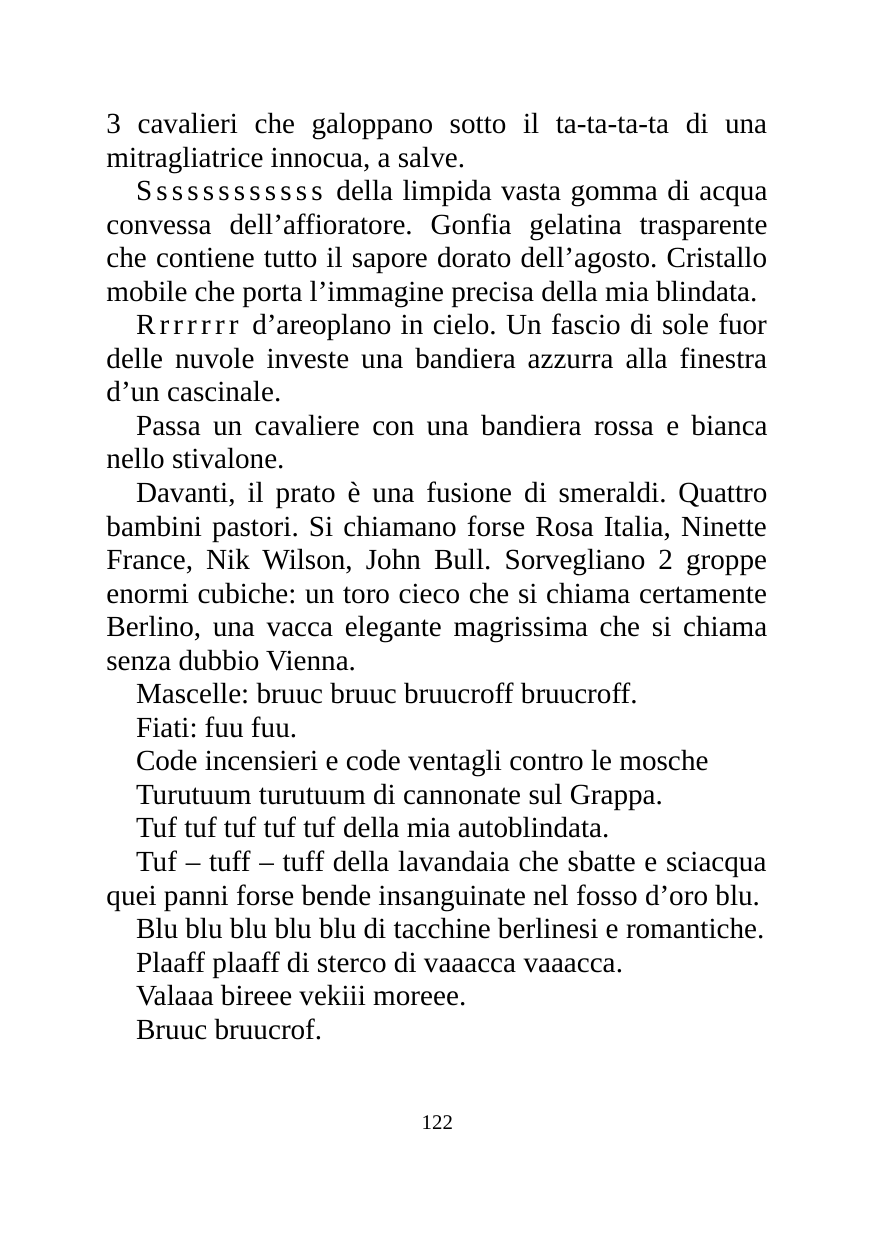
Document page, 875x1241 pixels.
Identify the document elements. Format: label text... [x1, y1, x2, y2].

text Davanti, il prato è una fusione di smeraldi. Quattro bambini pastori. Si chiamano forse Rosa Italia, Ninette France, Nik Wilson, John Bull. Sorvegliano 2 groppe enormi cubiche: un toro cieco che si chiama certamente Berlino, una vacca elegante magrissima che si chiama senza dubbio Vienna. [106, 475, 768, 676]
text Mascelle: bruuc bruuc bruucroff bruucroff. [106, 676, 768, 710]
text Turutuum turutuum di cannonate sul Grappa. [106, 777, 768, 811]
text Tuf tuf tuf tuf tuf della mia autoblindata. [106, 811, 768, 844]
text Code incensieri e code ventagli contro le mosche [106, 743, 768, 777]
text Rrrrrrr d’areoplano in cielo. Un fascio di sole fuor delle nuvole investe una bandiera azzurra alla finestra d’un cascinale. [106, 307, 768, 408]
text 3 cavalieri che galoppano sotto il ta-ta-ta-ta di una mitragliatrice innocua, a salve. [106, 106, 768, 173]
text Ssssssssssss della limpida vasta gomma di acqua convessa dell’affioratore. Gonfia gelatina trasparente che contiene tutto il sapore dorato dell’agosto. Cristallo mobile che porta l’immagine precisa della mia blindata. [106, 173, 768, 307]
text Fiati: fuu fuu. [106, 710, 768, 743]
text Passa un cavaliere con una bandiera rossa e bianca nello stivalone. [106, 408, 768, 475]
text Blu blu blu blu blu di tacchine berlinesi e romantiche. [106, 911, 768, 945]
text Tuf – tuff – tuff della lavandaia che sbatte e sciacqua quei panni forse bende insanguinate nel fosso d’oro blu. [106, 844, 768, 911]
text Bruuc bruucrof. [106, 1012, 768, 1045]
text Plaaff plaaff di sterco di vaaacca vaaacca. [106, 945, 768, 978]
text Valaaa bireee vekiii moreee. [106, 978, 768, 1012]
